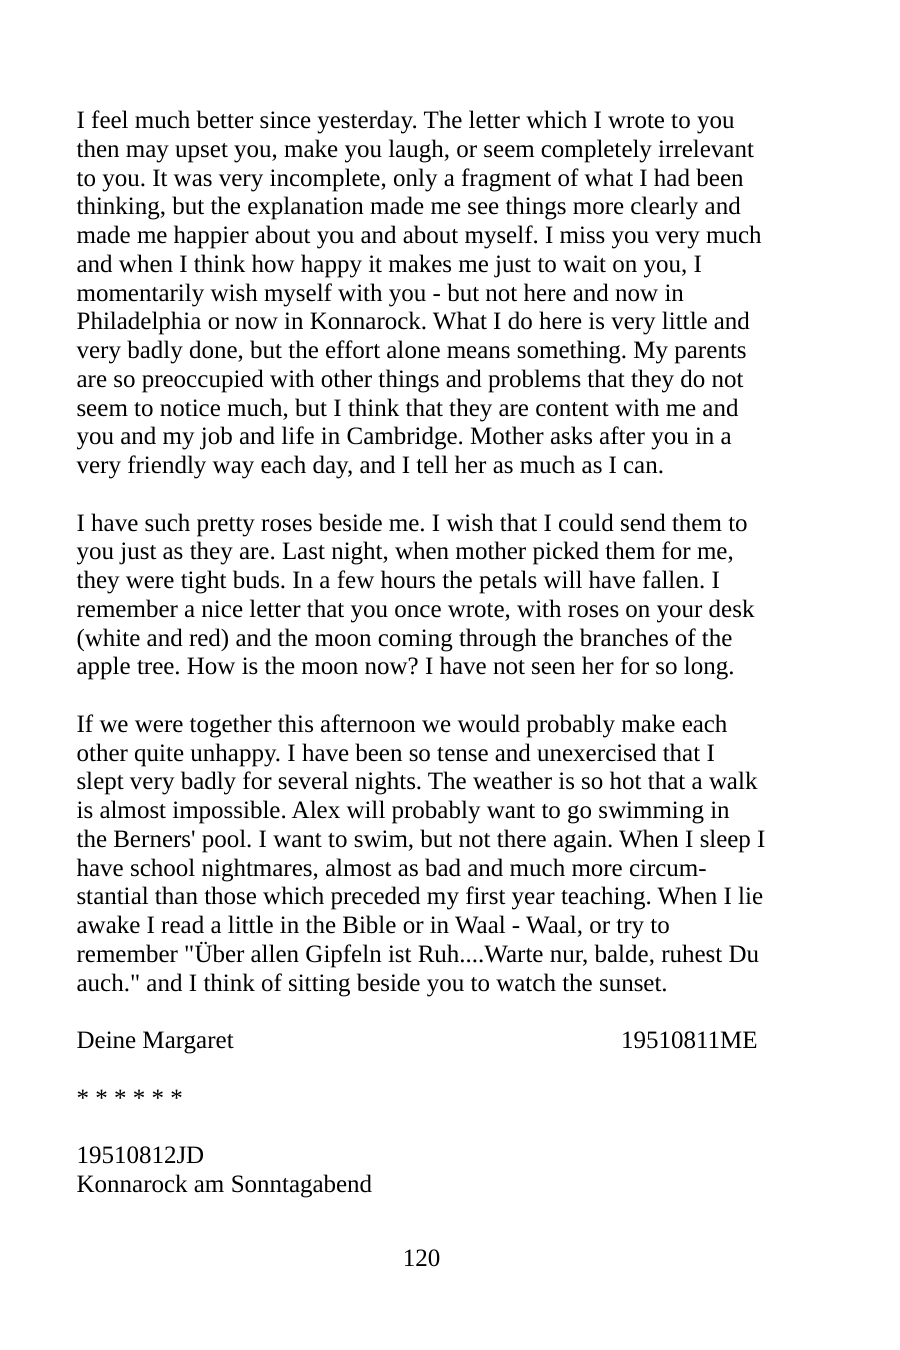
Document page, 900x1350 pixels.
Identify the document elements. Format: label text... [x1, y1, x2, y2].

text * * * * * * [76, 1083, 766, 1111]
text I have such pretty roses beside me. I wish that I could send them to you just as they are. Last night, when mother picked them for me, they were tight buds. In a few hours the petals will have fallen. I remember a nice letter that you once wrote, with roses on your desk (white and red) and the moon coming through the branches of the apple tree. How is the moon now? I have not seen her for so long. [76, 508, 766, 680]
text Konnarock am Sonntagabend [76, 1169, 766, 1198]
text I feel much better since yesterday. The letter which I wrote to you then may upset you, make you laugh, or seem completely irrelevant to you. It was very incomplete, only a fragment of what I had been thinking, but the explanation made me see things more clearly and made me happier about you and about myself. I miss you very much and when I think how happy it makes me just to wait on you, I momentarily wish myself with you - but not here and now in Philadelphia or now in Konnarock. What I do here is very little and very badly done, but the effort alone means something. My parents are so preoccupied with other things and problems that they do not seem to notice much, but I think that they are content with me and you and my job and life in Cambridge. Mother asks after you in a very friendly way each day, and I tell her as much as I can. [76, 105, 766, 479]
text Deine Margaret 19510811ME [76, 1025, 766, 1054]
text 19510812JD [76, 1140, 766, 1169]
text If we were together this afternoon we would probably make each other quite unhappy. I have been so tense and unexercised that I slept very badly for several nights. The weather is so hot that a walk is almost impossible. Alex will probably want to go swimming in the Berners' pool. I want to swim, but not there again. When I sleep I have school nightmares, almost as bad and much more circum-stantial than those which preceded my first year teaching. When I lie awake I read a little in the Bible or in Waal - Waal, or try to remember "Über allen Gipfeln ist Ruh....Warte nur, balde, ruhest Du auch." and I think of sitting beside you to watch the sunset. [76, 709, 766, 996]
